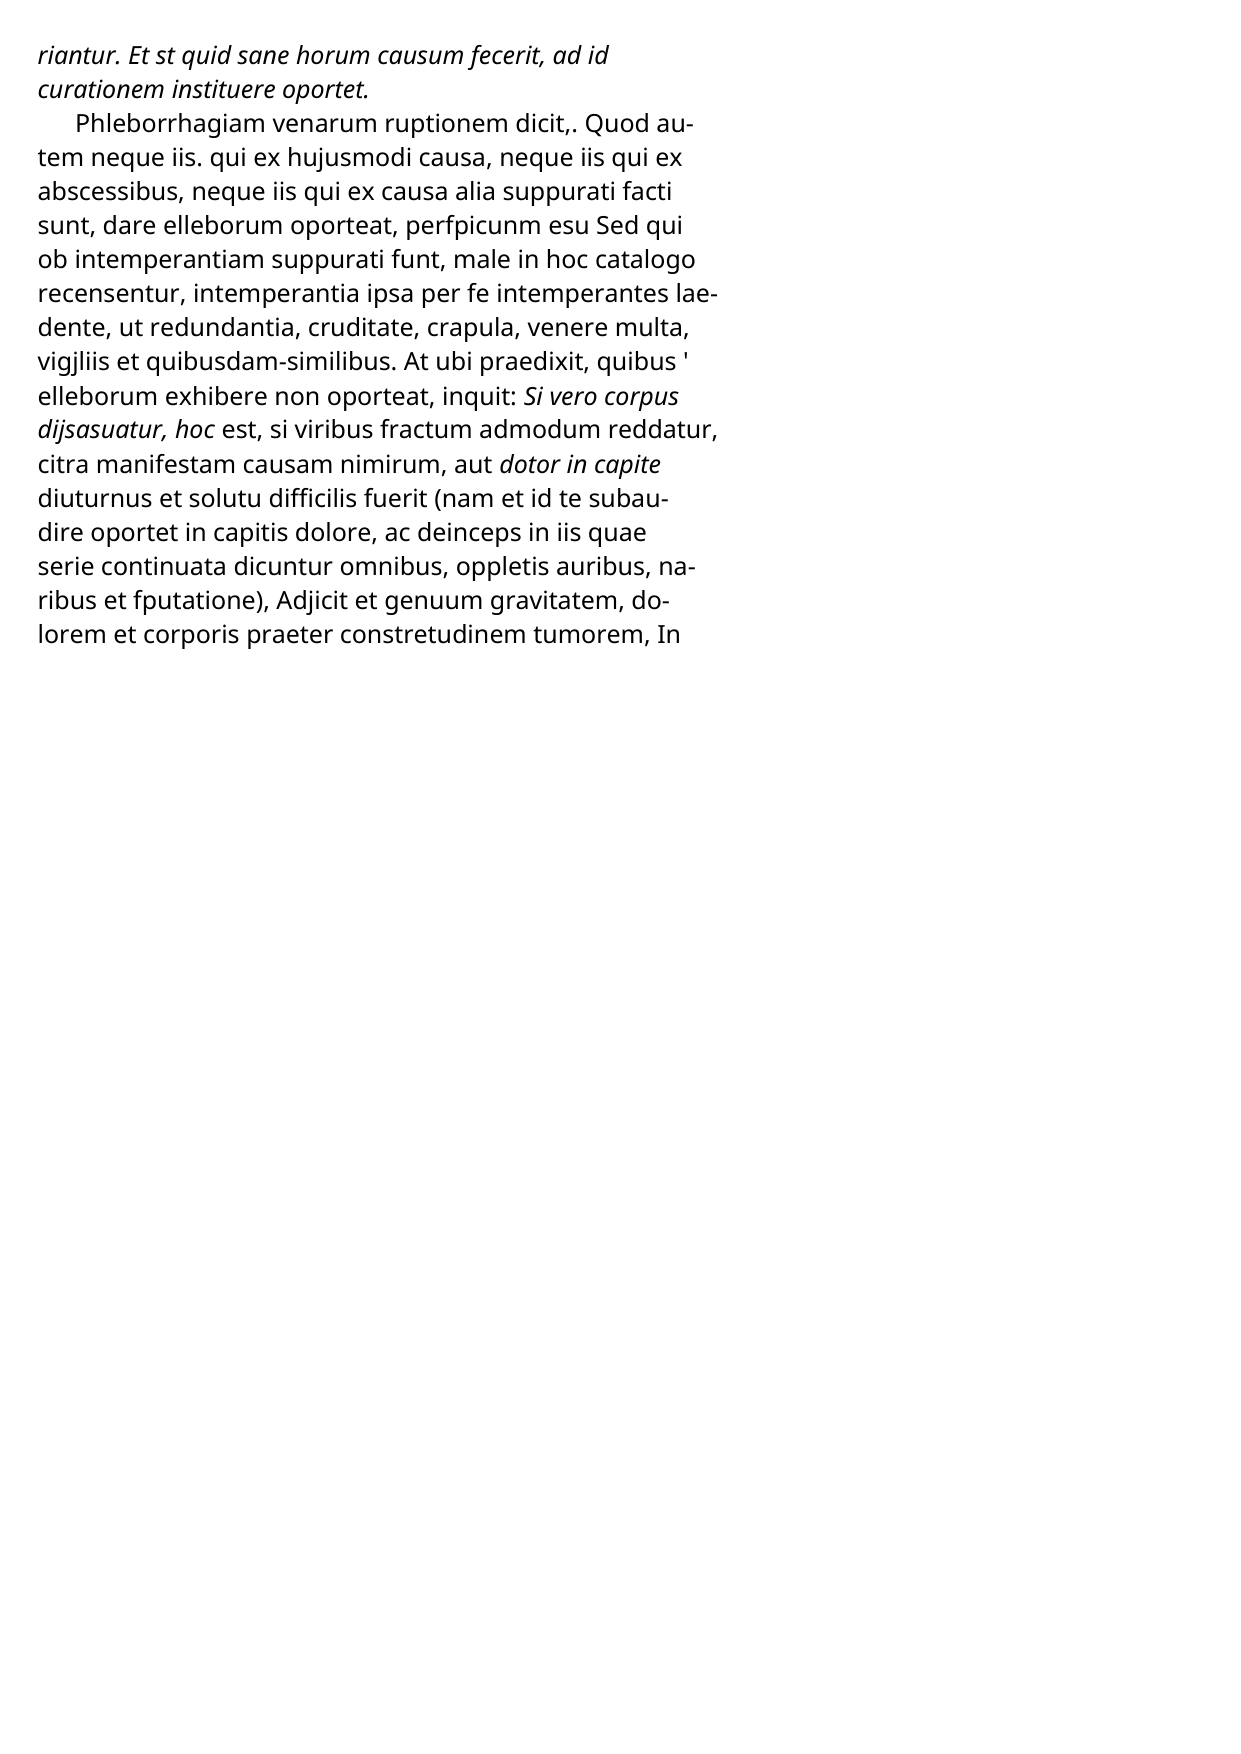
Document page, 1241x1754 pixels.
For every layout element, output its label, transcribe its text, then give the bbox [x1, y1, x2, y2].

text Phleborrhagiam venarum ruptionem dicit,. Quod au- tem neque iis. qui ex hujusmodi causa, neque iis qui ex abscessibus, neque iis qui ex causa alia suppurati facti sunt, dare elleborum oporteat, perfpicunm esu Sed qui ob intemperantiam suppurati funt, male in hoc catalogo recensentur, intemperantia ipsa per fe intemperantes lae- dente, ut redundantia, cruditate, crapula, venere multa, vigjliis et quibusdam-similibus. At ubi praedixit, quibus ' elleborum exhibere non oporteat, inquit: Si vero corpus dijsasuatur, hoc est, si viribus fractum admodum reddatur, citra manifestam causam nimirum, aut dotor in capite diuturnus et solutu difficilis fuerit (nam et id te subau- dire oportet in capitis dolore, ac deinceps in iis quae serie continuata dicuntur omnibus, oppletis auribus, na- ribus et fputatione), Adjicit et genuum gravitatem, do- lorem et corporis praeter constretudinem tumorem, In [37, 106, 1203, 651]
text riantur. Et st quid sane horum causum fecerit, ad id curationem instituere oportet. [37, 37, 1203, 106]
